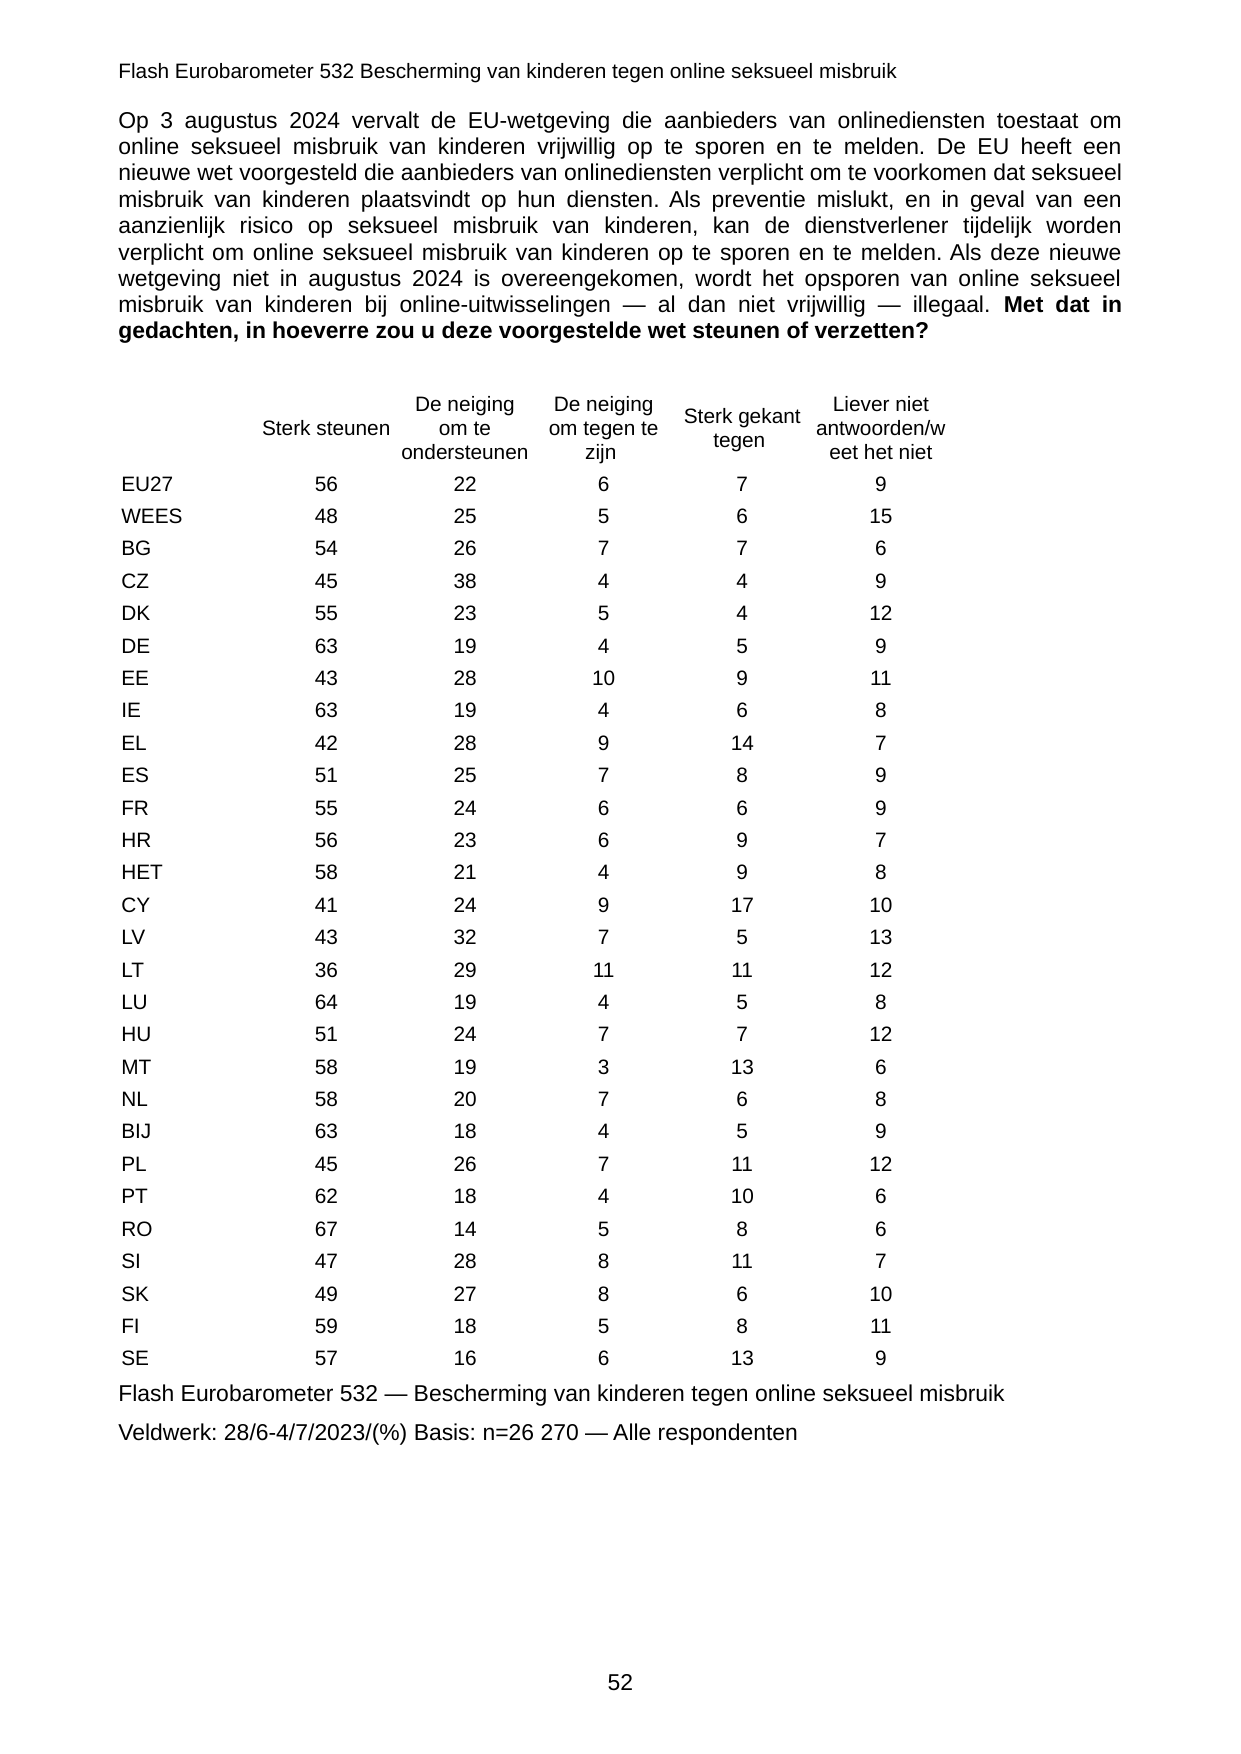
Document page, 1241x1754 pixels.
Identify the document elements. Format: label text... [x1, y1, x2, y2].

table_cell 23 [395, 824, 534, 856]
table_cell 45 [257, 1148, 395, 1180]
table_cell 23 [395, 597, 534, 629]
table_cell 4 [673, 565, 811, 597]
table_cell 51 [257, 1018, 395, 1050]
table_cell 8 [811, 986, 950, 1018]
table_cell 28 [395, 1245, 534, 1277]
table_cell 4 [534, 694, 673, 726]
table_cell 5 [534, 1310, 673, 1342]
table_cell 6 [673, 1083, 811, 1115]
table_cell 10 [811, 1277, 950, 1309]
table_cell LV [118, 921, 257, 953]
table_cell DK [118, 597, 257, 629]
table_header [118, 388, 257, 467]
table_cell 6 [673, 791, 811, 824]
table_cell SE [118, 1342, 257, 1374]
table_cell 4 [534, 1180, 673, 1212]
table_cell 63 [257, 694, 395, 726]
table_cell 18 [395, 1115, 534, 1148]
table_cell 56 [257, 467, 395, 500]
table_cell 7 [534, 921, 673, 953]
table_cell 11 [673, 1245, 811, 1277]
table_cell 7 [534, 759, 673, 791]
table_cell 11 [534, 953, 673, 986]
table_cell 8 [673, 759, 811, 791]
table_cell 5 [673, 921, 811, 953]
table_cell 28 [395, 662, 534, 694]
text Veldwerk: 28/6-4/7/2023/(%) Basis: n=26 270 — Alle respondenten [118, 1418, 1122, 1445]
table_cell 13 [673, 1342, 811, 1374]
table_cell 19 [395, 986, 534, 1018]
table_cell 63 [257, 629, 395, 662]
table_cell PL [118, 1148, 257, 1180]
table_cell 6 [673, 694, 811, 726]
table_cell 7 [534, 1148, 673, 1180]
table_cell CY [118, 889, 257, 921]
table_cell HR [118, 824, 257, 856]
table_header Sterk steunen [257, 388, 395, 467]
text Op 3 augustus 2024 vervalt de EU-wetgeving die aanbieders van onlinediensten toestaat om online seksueel misbruik van kinderen vrijwillig op te sporen en te melden. De EU heeft een nieuwe wet voorgesteld die aanbieders van onlinediensten verplicht om te voorkomen dat seksueel misbruik van kinderen plaatsvindt op hun diensten. Als preventie mislukt, en in geval van een aanzienlijk risico op seksueel misbruik van kinderen, kan de dienstverlener tijdelijk worden verplicht om online seksueel misbruik van kinderen op te sporen en te melden. Als deze nieuwe wetgeving niet in augustus 2024 is overeengekomen, wordt het opsporen van online seksueel misbruik van kinderen bij online-uitwisselingen — al dan niet vrijwillig — illegaal. Met dat in gedachten, in hoeverre zou u deze voorgestelde wet steunen of verzetten? [118, 107, 1122, 344]
table_cell 19 [395, 1050, 534, 1083]
table_cell 55 [257, 597, 395, 629]
table_cell 8 [811, 694, 950, 726]
table_cell 25 [395, 759, 534, 791]
table_cell 10 [811, 889, 950, 921]
table_cell 9 [673, 856, 811, 888]
table_cell 28 [395, 726, 534, 759]
table_cell 5 [673, 629, 811, 662]
table_header De neiging om tegen te zijn [534, 388, 673, 467]
table_cell 59 [257, 1310, 395, 1342]
table_cell 4 [534, 565, 673, 597]
table_header Liever niet antwoorden/weet het niet [811, 388, 950, 467]
table_cell 7 [811, 824, 950, 856]
table_cell 5 [534, 500, 673, 532]
table_cell 26 [395, 1148, 534, 1180]
table_cell EL [118, 726, 257, 759]
table_cell 42 [257, 726, 395, 759]
table_cell 29 [395, 953, 534, 986]
table_cell 62 [257, 1180, 395, 1212]
table_cell 63 [257, 1115, 395, 1148]
table_cell 4 [534, 1115, 673, 1148]
table_cell 8 [534, 1277, 673, 1309]
table_cell BG [118, 532, 257, 564]
table_cell 7 [811, 726, 950, 759]
table_cell 9 [811, 1342, 950, 1374]
table_cell DE [118, 629, 257, 662]
table_cell 5 [534, 1213, 673, 1245]
table_cell 11 [811, 1310, 950, 1342]
table_cell 19 [395, 694, 534, 726]
table_cell NL [118, 1083, 257, 1115]
table_cell 51 [257, 759, 395, 791]
table_cell IE [118, 694, 257, 726]
table_cell 48 [257, 500, 395, 532]
table_cell 41 [257, 889, 395, 921]
table_cell 21 [395, 856, 534, 888]
table_cell 11 [811, 662, 950, 694]
table_cell 9 [534, 726, 673, 759]
table_cell 5 [534, 597, 673, 629]
table_cell 11 [673, 953, 811, 986]
table_cell 9 [811, 1115, 950, 1148]
table_cell 6 [811, 1050, 950, 1083]
table_cell 7 [534, 1018, 673, 1050]
table_cell 9 [811, 759, 950, 791]
table_cell 19 [395, 629, 534, 662]
table_cell 67 [257, 1213, 395, 1245]
table_cell 6 [673, 1277, 811, 1309]
table_cell SK [118, 1277, 257, 1309]
table_cell 17 [673, 889, 811, 921]
table_cell 6 [811, 1213, 950, 1245]
table_cell 18 [395, 1310, 534, 1342]
table_cell 38 [395, 565, 534, 597]
table_cell FR [118, 791, 257, 824]
table_header Sterk gekant tegen [673, 388, 811, 467]
table_cell 7 [811, 1245, 950, 1277]
table_cell BIJ [118, 1115, 257, 1148]
table_cell 55 [257, 791, 395, 824]
table_cell 8 [673, 1213, 811, 1245]
table_cell LT [118, 953, 257, 986]
table_cell 13 [673, 1050, 811, 1083]
table_cell 43 [257, 662, 395, 694]
table_cell 12 [811, 1148, 950, 1180]
table_cell 12 [811, 953, 950, 986]
table_cell 58 [257, 856, 395, 888]
table_cell 43 [257, 921, 395, 953]
table_cell 9 [811, 629, 950, 662]
table_cell 18 [395, 1180, 534, 1212]
table_cell 8 [811, 1083, 950, 1115]
table_cell PT [118, 1180, 257, 1212]
table_cell 7 [673, 467, 811, 500]
table_header De neiging om te ondersteunen [395, 388, 534, 467]
table_cell 9 [811, 565, 950, 597]
table_cell 45 [257, 565, 395, 597]
table_cell HET [118, 856, 257, 888]
table_cell 3 [534, 1050, 673, 1083]
table_cell 7 [534, 532, 673, 564]
table_cell 8 [811, 856, 950, 888]
table_cell 9 [534, 889, 673, 921]
table_cell 57 [257, 1342, 395, 1374]
table_cell WEES [118, 500, 257, 532]
text Flash Eurobarometer 532 — Bescherming van kinderen tegen online seksueel misbruik [118, 1380, 1122, 1407]
table_cell 4 [673, 597, 811, 629]
table_cell 6 [534, 791, 673, 824]
table_cell 9 [811, 791, 950, 824]
table_cell 15 [811, 500, 950, 532]
table_cell FI [118, 1310, 257, 1342]
table_cell 36 [257, 953, 395, 986]
table_cell 58 [257, 1083, 395, 1115]
table_cell CZ [118, 565, 257, 597]
table_cell 9 [673, 662, 811, 694]
table_cell 14 [673, 726, 811, 759]
table_cell 11 [673, 1148, 811, 1180]
table_cell 16 [395, 1342, 534, 1374]
table_cell 6 [534, 1342, 673, 1374]
table_cell 7 [673, 1018, 811, 1050]
table_cell 4 [534, 856, 673, 888]
table_cell 47 [257, 1245, 395, 1277]
table_cell ES [118, 759, 257, 791]
table_cell 58 [257, 1050, 395, 1083]
table_cell 64 [257, 986, 395, 1018]
table_cell 27 [395, 1277, 534, 1309]
table_cell 10 [534, 662, 673, 694]
table_cell 24 [395, 1018, 534, 1050]
table_cell 20 [395, 1083, 534, 1115]
table_cell 6 [811, 532, 950, 564]
table_cell EU27 [118, 467, 257, 500]
table_cell 56 [257, 824, 395, 856]
table_cell 24 [395, 791, 534, 824]
table_cell 6 [534, 467, 673, 500]
table_cell 6 [673, 500, 811, 532]
table_cell 54 [257, 532, 395, 564]
table_cell 7 [673, 532, 811, 564]
table_cell 6 [811, 1180, 950, 1212]
table_cell 5 [673, 1115, 811, 1148]
table_cell 9 [811, 467, 950, 500]
table_cell 32 [395, 921, 534, 953]
table_cell 24 [395, 889, 534, 921]
table_cell 13 [811, 921, 950, 953]
table_cell 4 [534, 986, 673, 1018]
table_cell 49 [257, 1277, 395, 1309]
table_cell 4 [534, 629, 673, 662]
table_cell 8 [673, 1310, 811, 1342]
table_cell 8 [534, 1245, 673, 1277]
table_cell SI [118, 1245, 257, 1277]
table_cell MT [118, 1050, 257, 1083]
table_cell 6 [534, 824, 673, 856]
table_cell 10 [673, 1180, 811, 1212]
table_cell 7 [534, 1083, 673, 1115]
table_cell EE [118, 662, 257, 694]
table_cell 12 [811, 597, 950, 629]
table_cell 9 [673, 824, 811, 856]
table_cell 14 [395, 1213, 534, 1245]
table_cell 12 [811, 1018, 950, 1050]
table_cell 22 [395, 467, 534, 500]
table_cell LU [118, 986, 257, 1018]
table_cell 25 [395, 500, 534, 532]
table_cell 26 [395, 532, 534, 564]
table_cell RO [118, 1213, 257, 1245]
table_cell HU [118, 1018, 257, 1050]
table_cell 5 [673, 986, 811, 1018]
